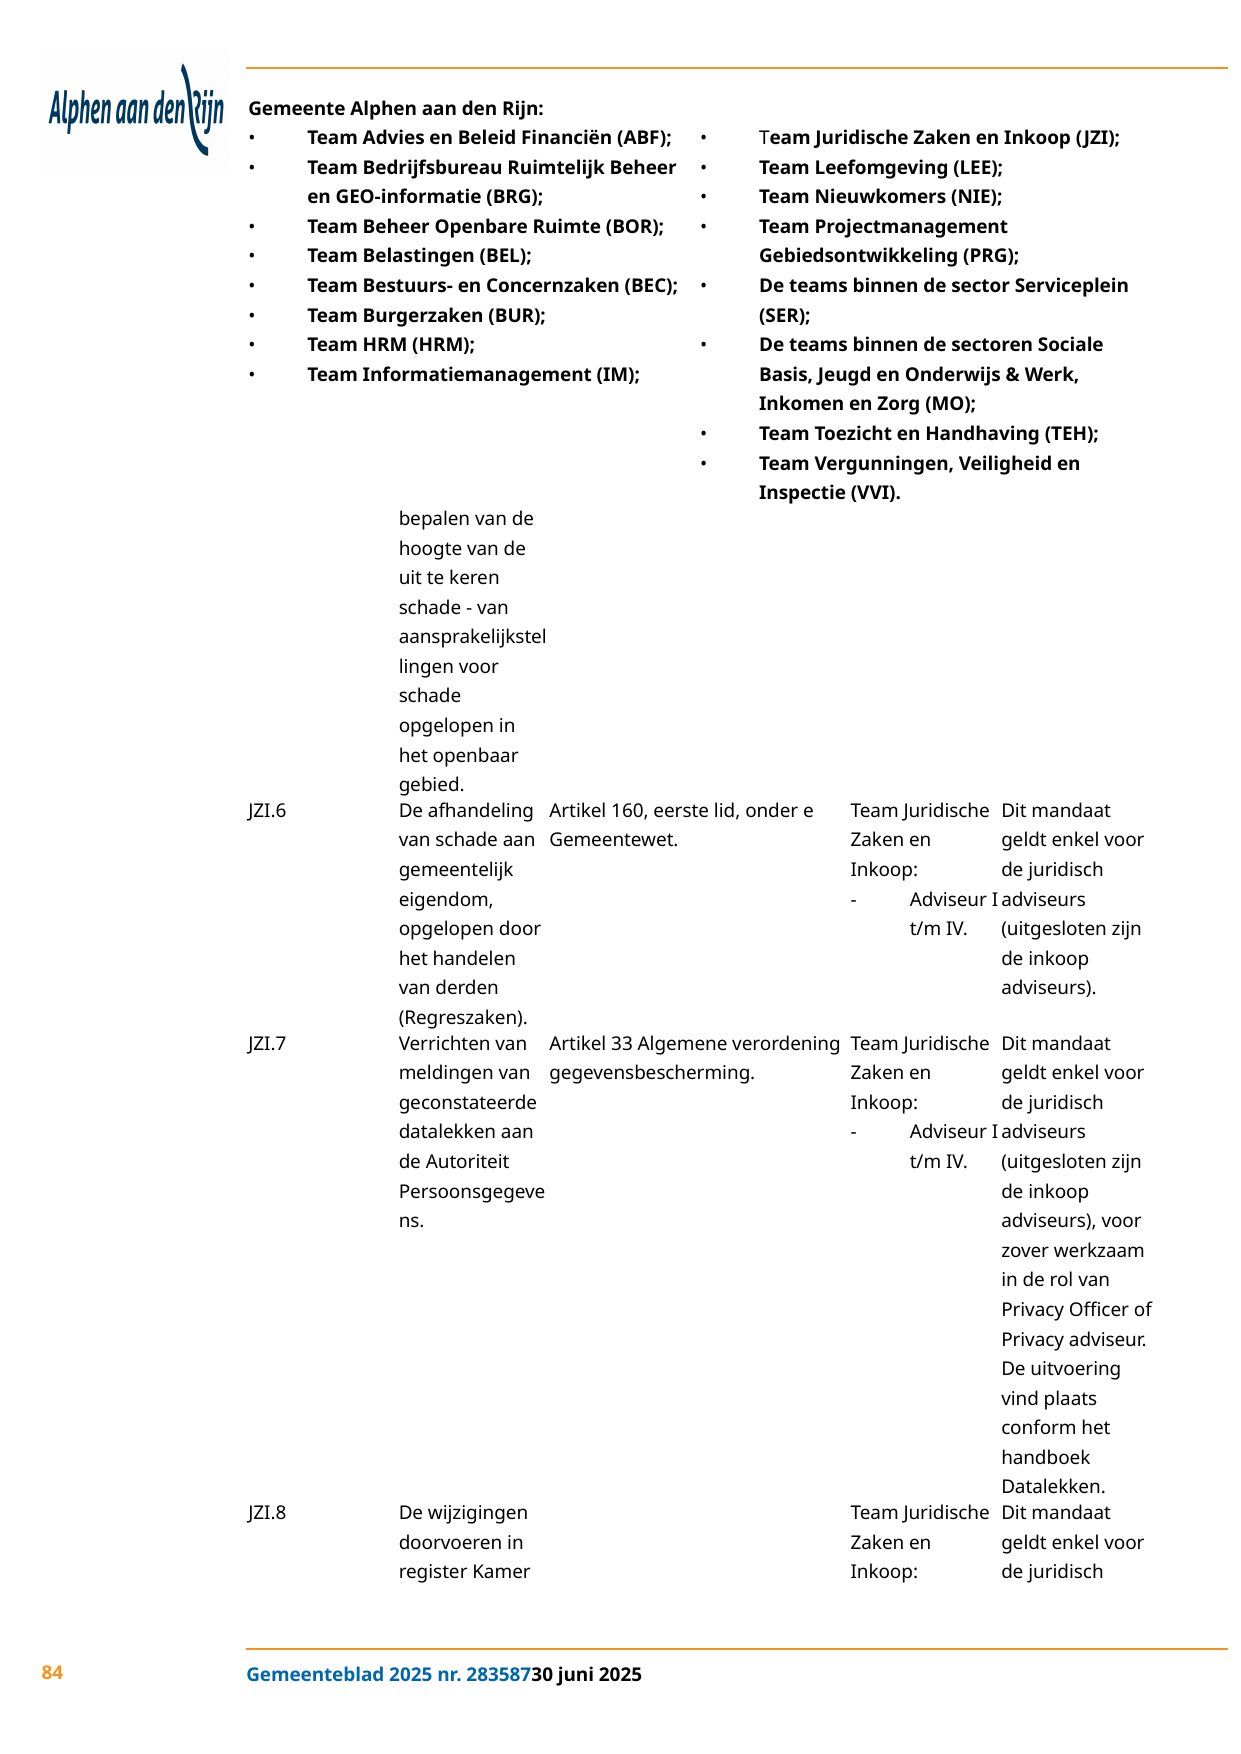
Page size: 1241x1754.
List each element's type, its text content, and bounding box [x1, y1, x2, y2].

table_header Gemeente Alphen aan den Rijn: Team Advies en Beleid Financiën (ABF); Team Bedrijfsbureau Ruimtelijk Beheer en GEO-informatie (BRG); Team Beheer Openbare Ruimte (BOR); Team Belastingen (BEL); Team Bestuurs- en Concernzaken (BEC); Team Burgerzaken (BUR); Team HRM (HRM); Team Informatiemanagement (IM); [248, 95, 700, 505]
table_header Team Juridische Zaken en Inkoop (JZI); Team Leefomgeving (LEE); Team Nieuwkomers (NIE); Team Projectmanagement Gebiedsontwikkeling (PRG); De teams binnen de sector Serviceplein (SER); De teams binnen de sectoren Sociale Basis, Jeugd en Onderwijs & Werk, Inkomen en Zorg (MO); Team Toezicht en Handhaving (TEH); Team Vergunningen, Veiligheid en Inspectie (VVI). [700, 95, 1152, 505]
table_cell [850, 505, 1001, 797]
table_cell bepalen van de hoogte van de uit te keren schade - van aansprakelijkstellingen voor schade opgelopen in het openbaar gebied. [399, 505, 549, 797]
table_cell Team Juridische Zaken en Inkoop: Adviseur I t/m IV. [850, 797, 1001, 1030]
picture [41, 47, 231, 172]
table_cell Team Juridische Zaken en Inkoop: [850, 1499, 1001, 1584]
table_cell JZI.8 [248, 1499, 398, 1584]
table_cell JZI.7 [248, 1030, 398, 1499]
table_cell [549, 505, 850, 797]
table_cell JZI.6 [248, 797, 398, 1030]
table_cell Dit mandaat geldt enkel voor de juridisch [1001, 1499, 1152, 1584]
table_cell [248, 505, 398, 797]
table_cell Dit mandaat geldt enkel voor de juridisch adviseurs (uitgesloten zijn de inkoop adviseurs), voor zover werkzaam in de rol van Privacy Officer of Privacy adviseur. De uitvoering vind plaats conform het handboek Datalekken. [1001, 1030, 1152, 1499]
table_cell Artikel 160, eerste lid, onder e Gemeentewet. [549, 797, 850, 1030]
table_cell Artikel 33 Algemene verordening gegevensbescherming. [549, 1030, 850, 1499]
table_cell Verrichten van meldingen van geconstateerde datalekken aan de Autoriteit Persoonsgegevens. [399, 1030, 549, 1499]
table_cell [1001, 505, 1152, 797]
table_cell De wijzigingen doorvoeren in register Kamer [399, 1499, 549, 1584]
table_cell De afhandeling van schade aan gemeentelijk eigendom, opgelopen door het handelen van derden (Regreszaken). [399, 797, 549, 1030]
table_cell Dit mandaat geldt enkel voor de juridisch adviseurs (uitgesloten zijn de inkoop adviseurs). [1001, 797, 1152, 1030]
table_cell Team Juridische Zaken en Inkoop: Adviseur I t/m IV. [850, 1030, 1001, 1499]
table_cell [549, 1499, 850, 1584]
